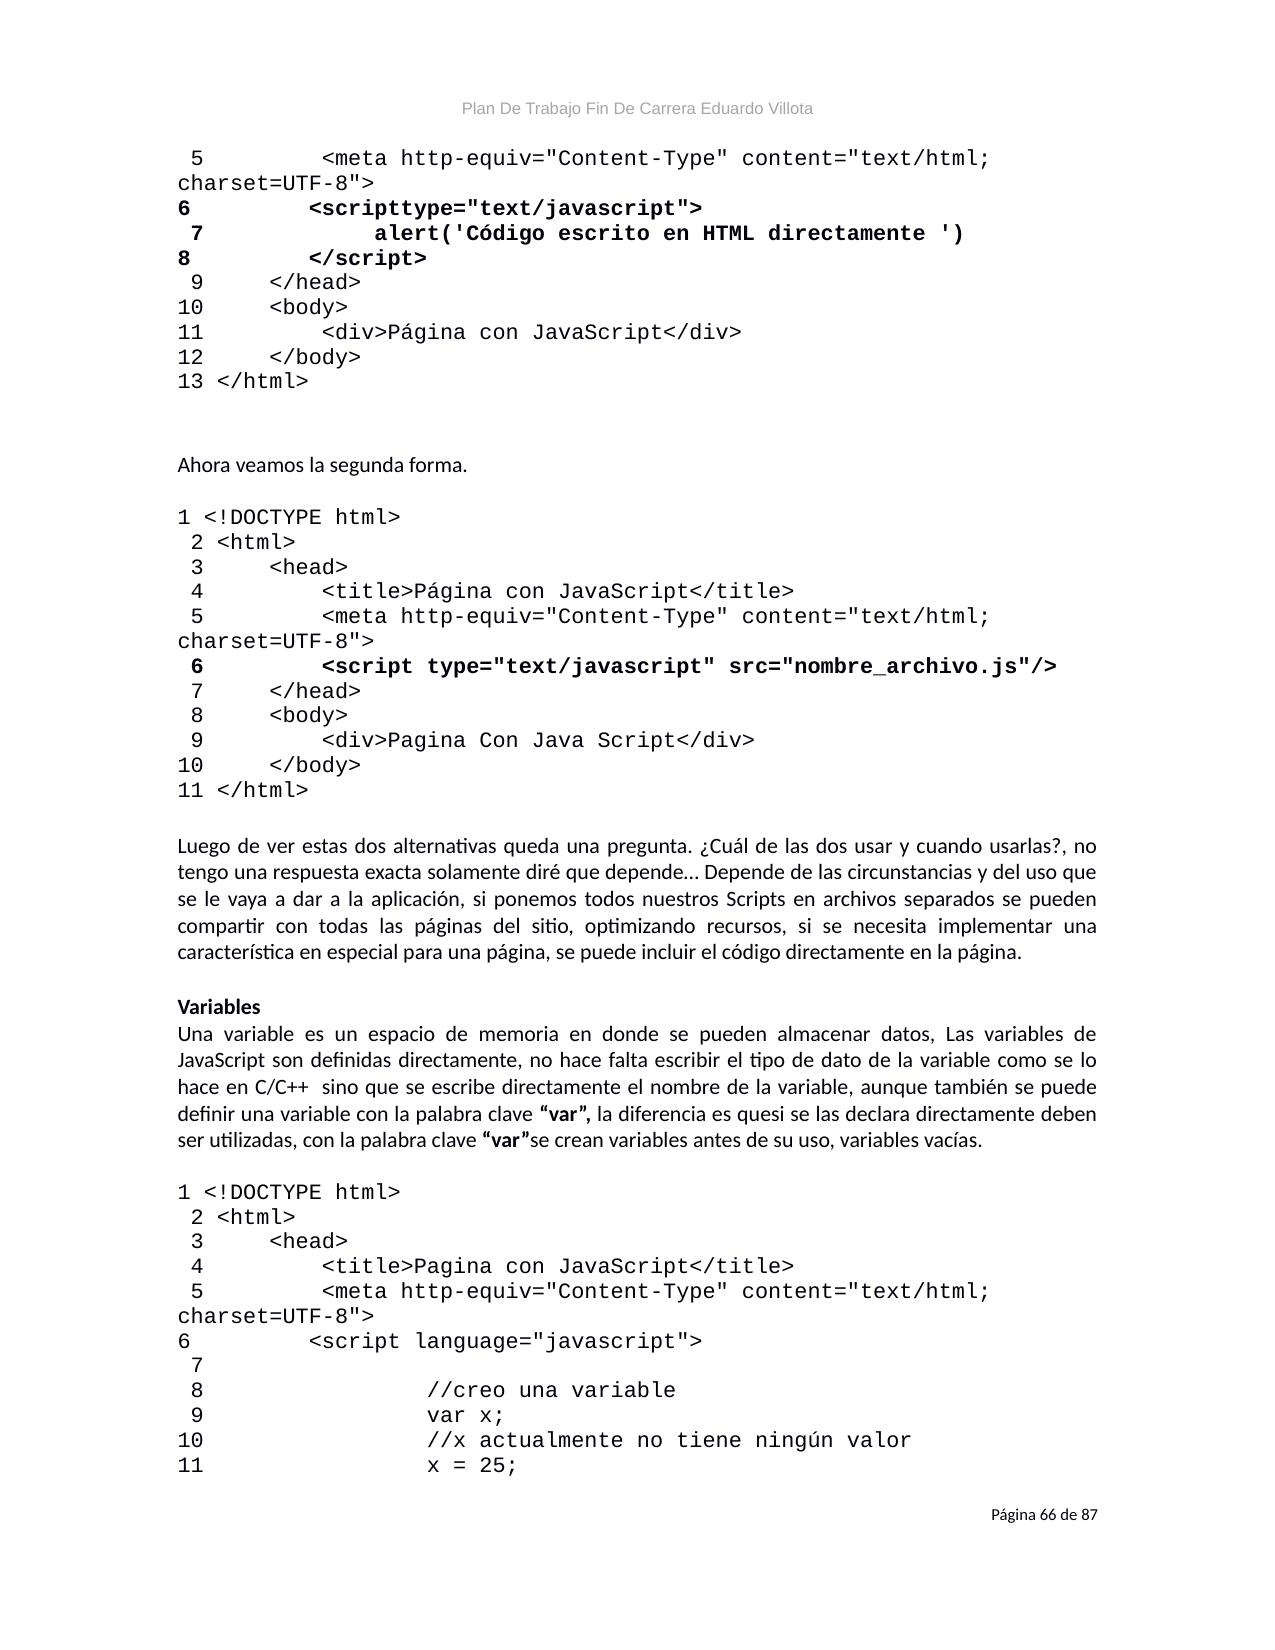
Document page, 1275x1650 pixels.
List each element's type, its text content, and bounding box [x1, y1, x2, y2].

text 13 </html> [177, 371, 1098, 396]
text 2 <html> [177, 1206, 1098, 1231]
text 1 <!DOCTYPE html> [177, 506, 1098, 531]
text 11 </html> [177, 779, 1098, 804]
text 4 <title>Página con JavaScript</title> [177, 581, 1098, 605]
text 6 <script language="javascript"> [177, 1330, 1098, 1355]
text Luego de ver estas dos alternativas queda una pregunta. ¿Cuál de las dos usar y cuando usarlas?, no tengo una respuesta exacta solamente diré que depende… Depende de las circunstancias y del uso que se le vaya a dar a la aplicación, si ponemos todos nuestros Scripts en archivos separados se pueden compartir con todas las páginas del sitio, optimizando recursos, si se necesita implementar una característica en especial para una página, se puede incluir el código directamente en la página. [177, 832, 1098, 965]
text 3 <head> [177, 1231, 1098, 1256]
text 11 <div>Página con JavaScript</div> [177, 321, 1098, 346]
text 6 <scripttype="text/javascript"> [177, 197, 1098, 222]
text 4 <title>Pagina con JavaScript</title> [177, 1256, 1098, 1280]
text 9 <div>Pagina Con Java Script</div> [177, 729, 1098, 754]
text 9 </head> [177, 272, 1098, 296]
text 10 <body> [177, 296, 1098, 321]
text 7 alert('Código escrito en HTML directamente ') [177, 222, 1098, 247]
text 10 //x actualmente no tiene ningún valor [177, 1429, 1098, 1454]
text Variables [177, 993, 1098, 1020]
text 8 //creo una variable [177, 1379, 1098, 1404]
text 8 </script> [177, 247, 1098, 272]
text 2 <html> [177, 531, 1098, 556]
text 6 <script type="text/javascript" src="nombre_archivo.js"/> [177, 655, 1098, 680]
text Ahora veamos la segunda forma. [177, 452, 1098, 478]
text 3 <head> [177, 556, 1098, 581]
text 12 </body> [177, 346, 1098, 371]
text 5 <meta http-equiv="Content-Type" content="text/html; charset=UTF-8"> [177, 148, 1098, 197]
text Una variable es un espacio de memoria en donde se pueden almacenar datos, Las variables de JavaScript son definidas directamente, no hace falta escribir el tipo de dato de la variable como se lo hace en C/C++ sino que se escribe directamente el nombre de la variable, aunque también se puede definir una variable con la palabra clave “var”, la diferencia es quesi se las declara directamente deben ser utilizadas, con la palabra clave “var”se crean variables antes de su uso, variables vacías. [177, 1020, 1098, 1153]
text 10 </body> [177, 754, 1098, 779]
text 8 <body> [177, 704, 1098, 729]
text 1 <!DOCTYPE html> [177, 1181, 1098, 1206]
text 9 var x; [177, 1404, 1098, 1429]
text 5 <meta http-equiv="Content-Type" content="text/html; charset=UTF-8"> [177, 1280, 1098, 1330]
text 7 </head> [177, 680, 1098, 704]
text 11 x = 25; [177, 1454, 1098, 1479]
text 7 [177, 1355, 1098, 1379]
text 5 <meta http-equiv="Content-Type" content="text/html; charset=UTF-8"> [177, 605, 1098, 655]
